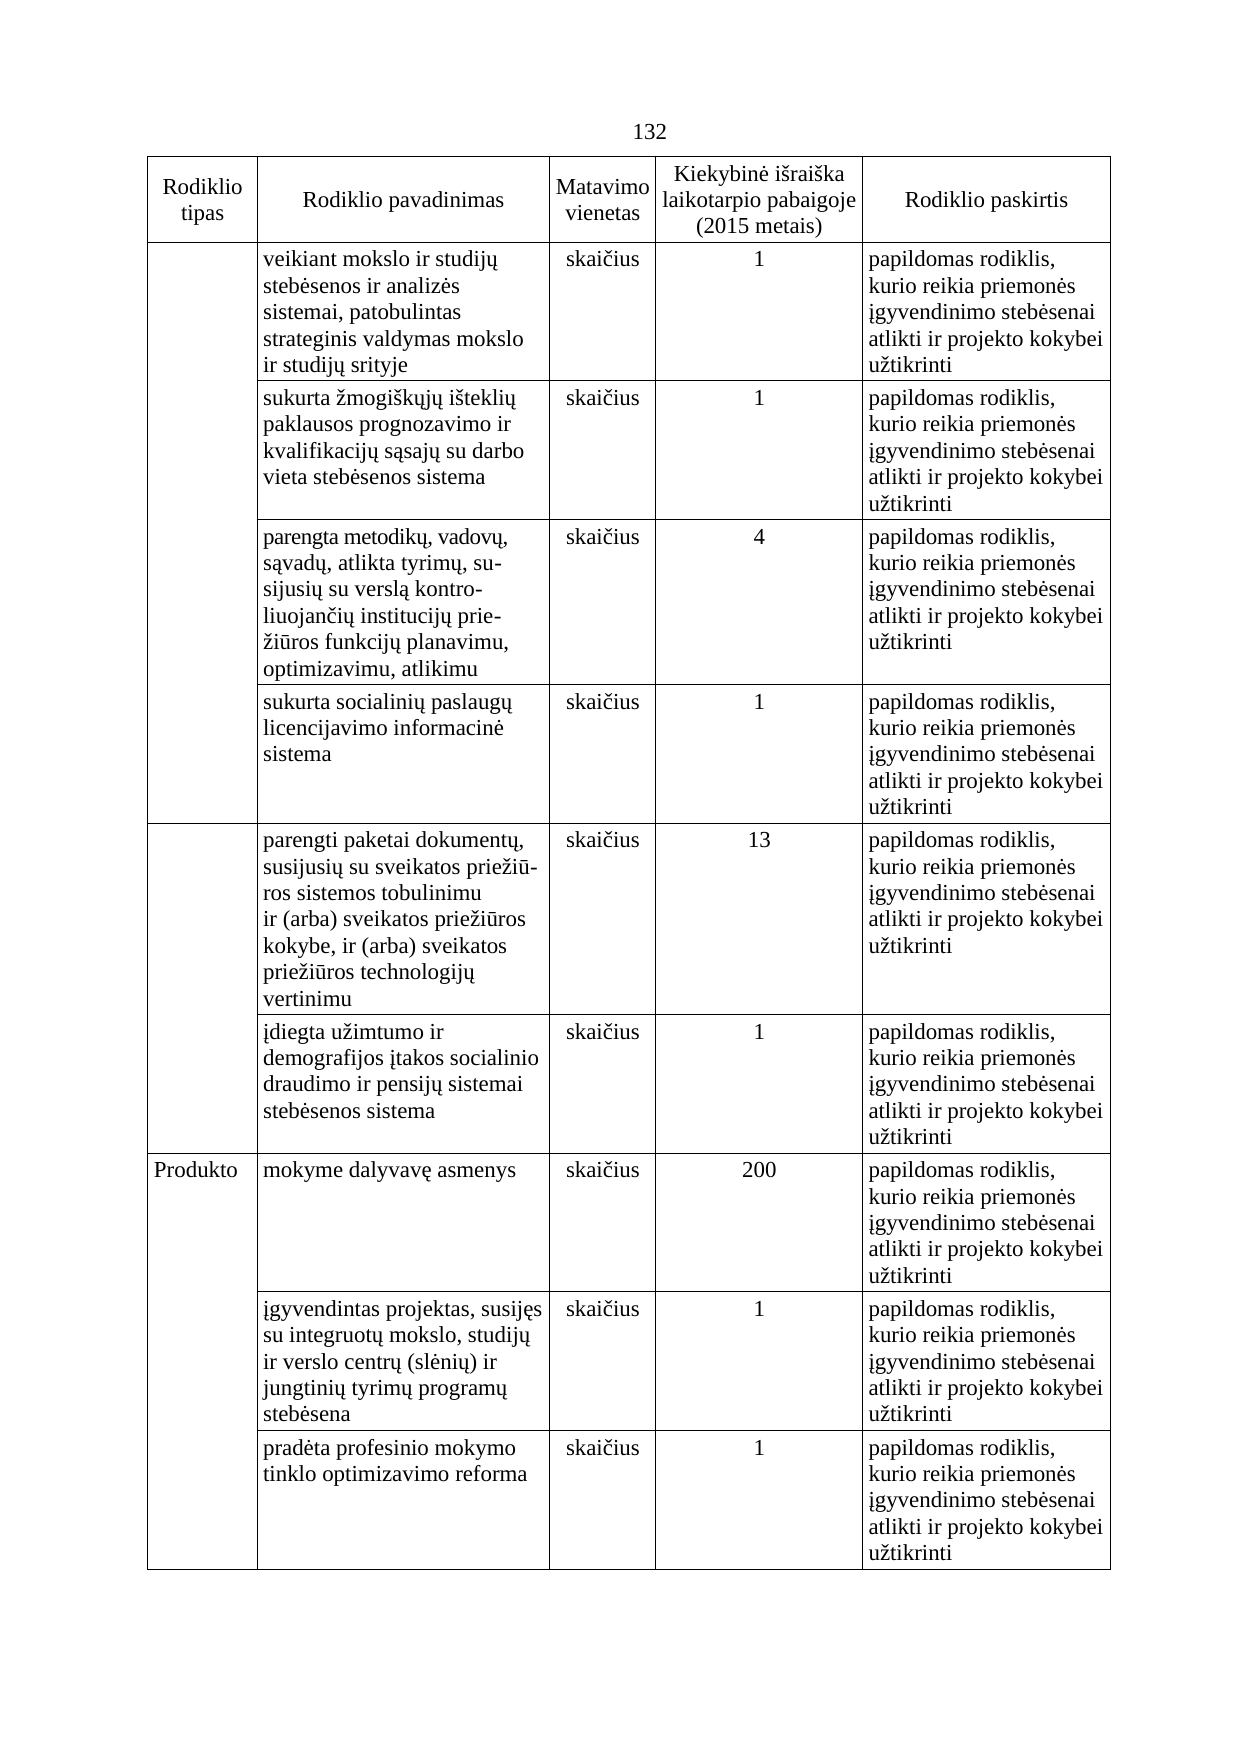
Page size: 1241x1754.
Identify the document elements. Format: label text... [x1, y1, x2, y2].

table_cell mokyme dalyvavę asmenys [258, 1154, 549, 1291]
table_cell 1 [656, 243, 862, 380]
table_cell papildomas rodiklis, kurio reikia priemonės įgyvendi­nimo stebėsenai atlikti ir projekto kokybei užtikrinti [863, 520, 1110, 684]
table_cell skaičius [550, 1292, 655, 1430]
table_cell [148, 243, 257, 822]
table_cell įdiegta užimtumo ir demografijos įtakos socialinio draudimo ir pensijų sistemai stebėsenos sistema [258, 1015, 549, 1152]
table_cell [148, 824, 257, 1152]
table_cell pradėta profesinio mokymo tinklo optimizavimo reforma [258, 1431, 549, 1568]
table_cell 200 [656, 1154, 862, 1291]
table_cell skaičius [550, 520, 655, 684]
table_cell 1 [656, 1015, 862, 1152]
table_cell parengti paketai dokumentų, susijusių su svei­katos priežiū­ros sistemos tobulinimu ir (arba) svei­katos priežiūros kokybe, ir (arba) sveikatos priežiūros technologijų vertinimu [258, 824, 549, 1014]
table_cell 1 [656, 685, 862, 822]
table_cell papildomas rodiklis, kurio reikia priemonės įgyvendi­nimo stebėsenai atlikti ir projekto kokybei užtikrinti [863, 243, 1110, 380]
table_cell papildomas rodiklis, kurio reikia priemonės įgyvendi­nimo stebėsenai atlikti ir projekto kokybei užtikrinti [863, 1154, 1110, 1291]
table_cell parengta metodikų, vadovų, sąvadų, atlikta tyrimų, su­sijusių su verslą kontro­liuojančių institucijų prie­žiūros funkcijų planavimu, optimizavimu, atlikimu [258, 520, 549, 684]
table_cell Produkto [148, 1154, 257, 1568]
table_cell papildomas rodiklis, kurio reikia priemonės įgyvendi­nimo stebėsenai atlikti ir projekto kokybei užtikrinti [863, 381, 1110, 519]
table_cell skaičius [550, 243, 655, 380]
table_cell skaičius [550, 824, 655, 1014]
table_cell papildomas rodiklis, kurio reikia priemonės įgyvendi­nimo stebėsenai atlikti ir projekto kokybei užtikrinti [863, 1292, 1110, 1430]
table_cell 1 [656, 381, 862, 519]
table_header Rodiklio tipas [148, 157, 257, 242]
table_cell sukurta socialinių paslaugų licencijavimo informacinė sistema [258, 685, 549, 822]
table_cell skaičius [550, 1154, 655, 1291]
table_header Matavimo vienetas [550, 157, 655, 242]
table_cell veikiant mokslo ir studijų stebėsenos ir analizės sistemai, patobulintas strateginis valdymas mokslo ir studijų srityje [258, 243, 549, 380]
table_cell 4 [656, 520, 862, 684]
table_header Rodiklio paskirtis [863, 157, 1110, 242]
table_header Kiekybinė išraiška laikotarpio pabaigoje (2015 metais) [656, 157, 862, 242]
table_cell sukurta žmogiškųjų išteklių paklausos prognozavimo ir kvalifikacijų sąsajų su darbo vieta stebėsenos sistema [258, 381, 549, 519]
table_cell skaičius [550, 1015, 655, 1152]
table_cell skaičius [550, 381, 655, 519]
table_cell įgyvendintas projektas, susijęs su integruotų mokslo, studijų ir verslo centrų (slėnių) ir jungtinių tyrimų programų stebėsena [258, 1292, 549, 1430]
table_cell skaičius [550, 1431, 655, 1568]
table_cell skaičius [550, 685, 655, 822]
table_cell papildomas rodiklis, kurio reikia priemonės įgyvendi­nimo stebėsenai atlikti ir projekto kokybei užtikrinti [863, 1015, 1110, 1152]
table_header Rodiklio pavadinimas [258, 157, 549, 242]
table_cell 1 [656, 1431, 862, 1568]
table_cell papildomas rodiklis, kurio reikia priemonės įgyvendi­nimo stebėsenai atlikti ir projekto kokybei užtikrinti [863, 685, 1110, 822]
table_cell papildomas rodiklis, kurio reikia priemonės įgyvendi­nimo stebėsenai atlikti ir projekto kokybei užtikrinti [863, 824, 1110, 1014]
table_cell 13 [656, 824, 862, 1014]
table_cell 1 [656, 1292, 862, 1430]
table_cell papildomas rodiklis, kurio reikia priemonės įgyvendinimo stebėsenai atlikti ir projekto kokybei užtikrinti [863, 1431, 1110, 1568]
